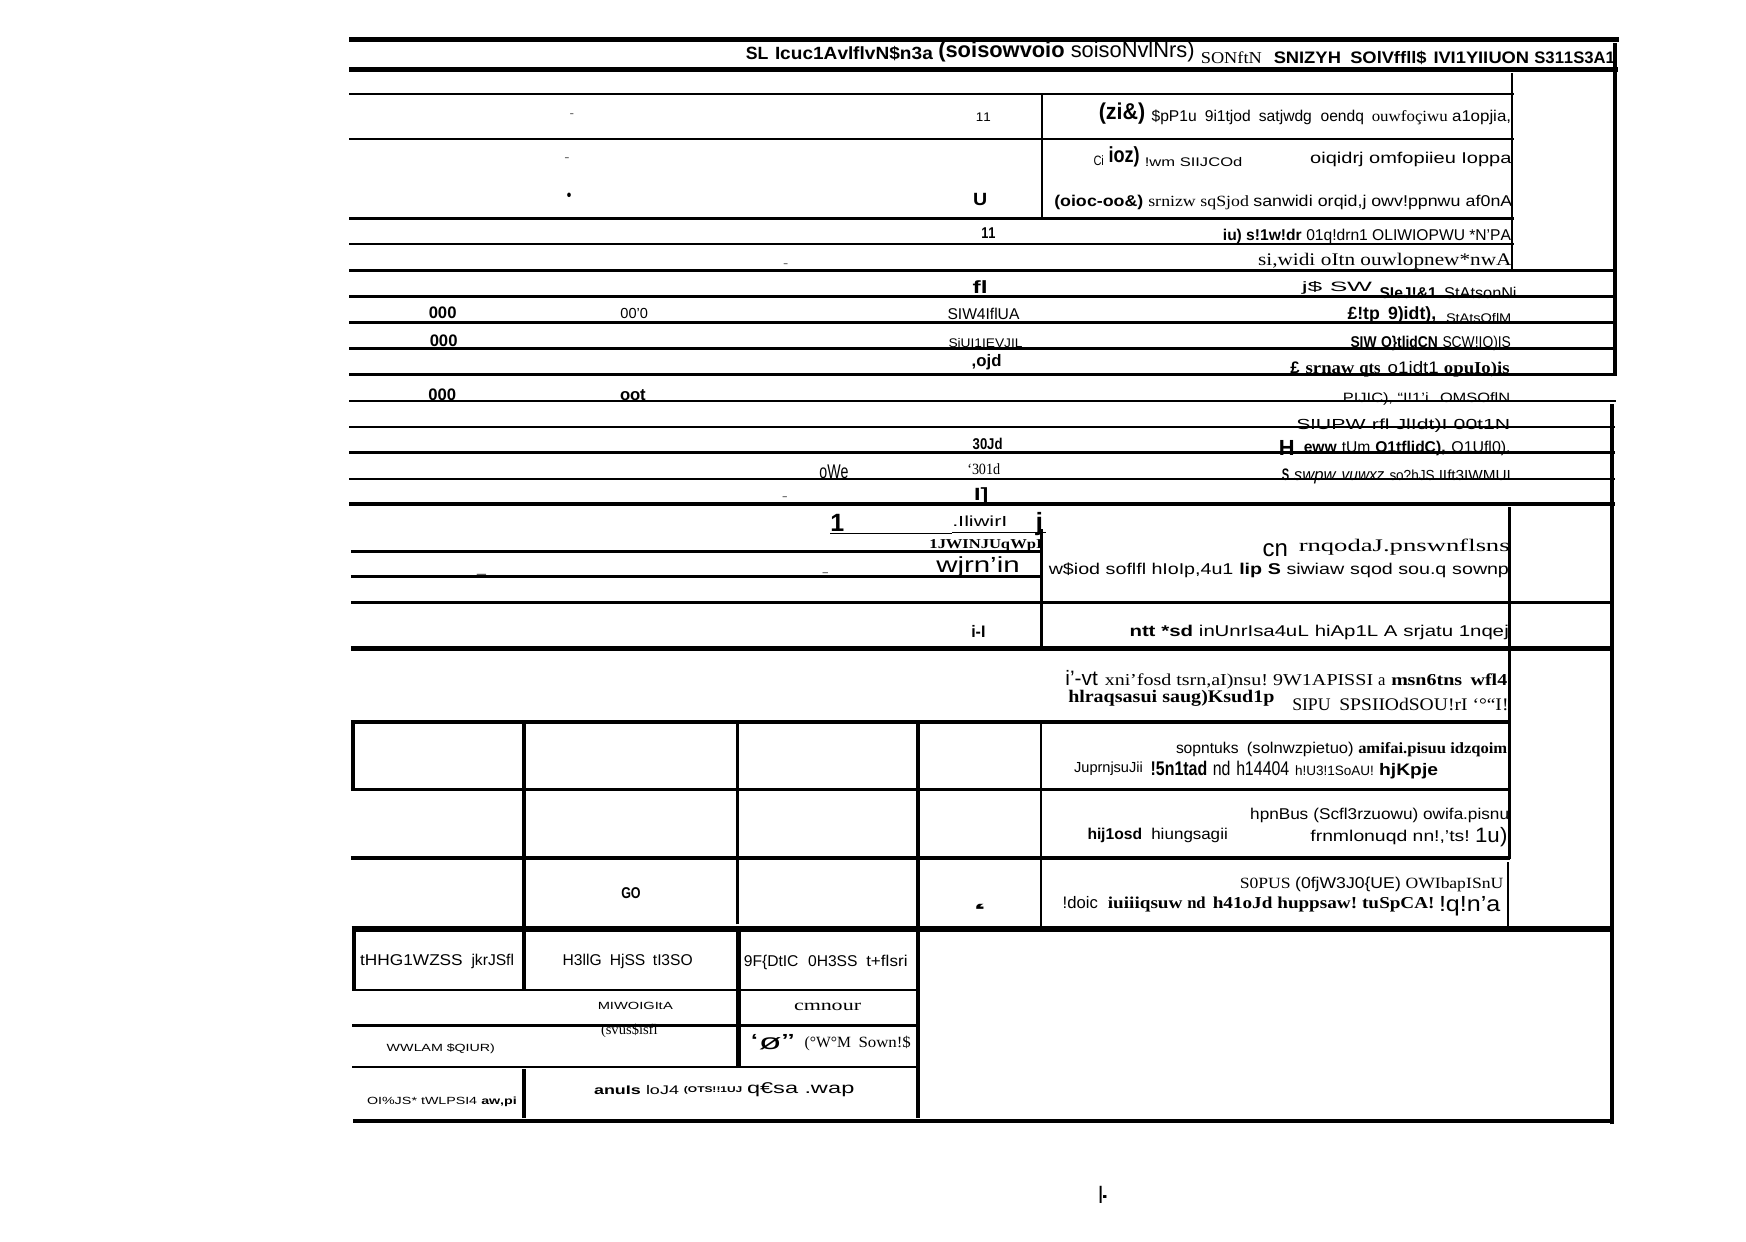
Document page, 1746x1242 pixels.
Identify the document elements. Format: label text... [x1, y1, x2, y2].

text [739, 874, 916, 898]
text cn rnqodaJ.pnswnflsns [1043, 536, 1508, 558]
text [739, 805, 916, 823]
text [250, 739, 351, 757]
text ntt *sd inUnrIsa4uL hiAp1L A srjatu 1nqej [1043, 621, 1508, 641]
text (oioc-oo&) srnizw sqSjod sanwidi orqid,j owv!ppnwu af0nA [1043, 186, 1511, 210]
text 30Jd H eww tUm O1tflidC), O1Ufl0), [250, 434, 1510, 460]
text - I] [777, 484, 993, 502]
text [920, 1021, 1610, 1054]
text - Ci ioz) !wm SIIJCOd oiqidrj omfopiieu Ioppa [1043, 142, 1511, 169]
text [920, 739, 1040, 757]
text OI%JS* tWLPSI4 aw,pi [363, 1095, 520, 1107]
text S!UPW rfl Jl!dt)I 00t1N [250, 415, 1510, 432]
text [1614, 507, 1627, 536]
text [920, 874, 1040, 898]
text i-I [250, 621, 1040, 641]
text 000 SiUI1IEVJIL SIW O}tlidCN SCW!IO)IS [250, 330, 1511, 351]
text WWLAM $QIUR) [382, 1042, 499, 1054]
text [526, 805, 736, 823]
text hij1osd hiungsagii frnmlonuqd nn!,’ts! 1u) [1042, 823, 1507, 846]
text 1 .IliwirI j [351, 507, 1508, 536]
text S0PUS (0fjW3J0{UE) OWIbapISnU [1042, 874, 1507, 898]
text [1511, 757, 1610, 780]
text (zi&) $pP1u 9i1tjod satjwdg oendq ouwfoçiwu a1opjia, [1043, 98, 1511, 126]
text i’-vt xni’fosd tsrn,aI)nsu! 9W1APISSI a msn6tns wfl4 [250, 666, 1507, 689]
text 000 oot PIJIC), “I!1’i OMSOflN [250, 384, 1510, 406]
text cmnour [741, 996, 916, 1014]
text [739, 739, 916, 757]
text [250, 142, 1041, 169]
text 1JWINJUqWpI [250, 536, 1040, 558]
text w$iod soflfl hIoIp,4u1 lip S siwiaw sqod sou.q sownp [1043, 558, 1508, 585]
text [920, 950, 1610, 969]
text [250, 823, 522, 846]
text JuprnjsuJii !5n1tad nd h14404 h!U3!1SoAU! hjKpje [1074, 757, 1508, 780]
text tHHG1WZSS jkrJSfl [360, 950, 522, 969]
text !doic iuiiiqsuw nd h41oJd huppsaw! tuSpCA! !q!n’a [1042, 898, 1507, 920]
text [920, 1079, 1610, 1098]
text - 11 [250, 98, 1041, 126]
text • U [250, 186, 1041, 210]
text - si,widi oItn ouwlopnew*nwA [250, 248, 1511, 270]
text hlraqsasui saug)Ksud1p SIPU SPSIIOdSOU!rI ‘°“I! [250, 689, 1508, 714]
text (svus$isfl [601, 1027, 736, 1054]
text [920, 996, 1610, 1014]
text ‘ø” (°W°M Sown!$ [741, 1027, 916, 1054]
text fl j$ SW SIeJ!&1 StAtsonNi [250, 277, 1516, 303]
text SL Icuc1AvlflvN$n3a (soisowvoio soisoNvlNrs) SONftN SNIZYH SOlVffll$ IVI1YIIUON S311S3A1 [746, 36, 1627, 67]
text [1509, 898, 1610, 920]
text hpnBus (Scfl3rzuowu) owifa.pisnu [1042, 805, 1508, 823]
text 11 iu) s!1w!dr 01q!drn1 OLIWIOPWU *N’PA [250, 223, 1511, 244]
text oWe ‘301d S swpw vuwxz so?hJS IIft3IWMUI [250, 460, 1511, 484]
text anuIs loJ4 (OTS!!1UJ q€sa .wap [594, 1079, 916, 1098]
text [526, 739, 736, 757]
text [250, 805, 522, 823]
text ‘ [973, 898, 1040, 920]
text 000 00’0 SIW4IflUA £!tp 9)idt), StAtsOflM [250, 303, 1511, 326]
text MIWOIGItA [598, 996, 736, 1014]
text [739, 823, 916, 846]
text [1511, 507, 1610, 536]
text [526, 823, 736, 846]
text [355, 739, 522, 757]
text [920, 823, 1040, 846]
text GO [621, 874, 736, 898]
text = - wjrn’in [250, 558, 1040, 585]
text [1509, 874, 1610, 898]
text 9F{DtIC 0H3SS t+flsri [741, 950, 916, 969]
text ,ojd £ srnaw qts o1idt1 opuIo)is [250, 351, 1509, 377]
text H3llG HjSS tI3SO [526, 950, 736, 969]
text [920, 805, 1040, 823]
text sopntuks (solnwzpietuo) amifai.pisuu idzqoim [1042, 739, 1507, 757]
text I- [1093, 1180, 1112, 1209]
